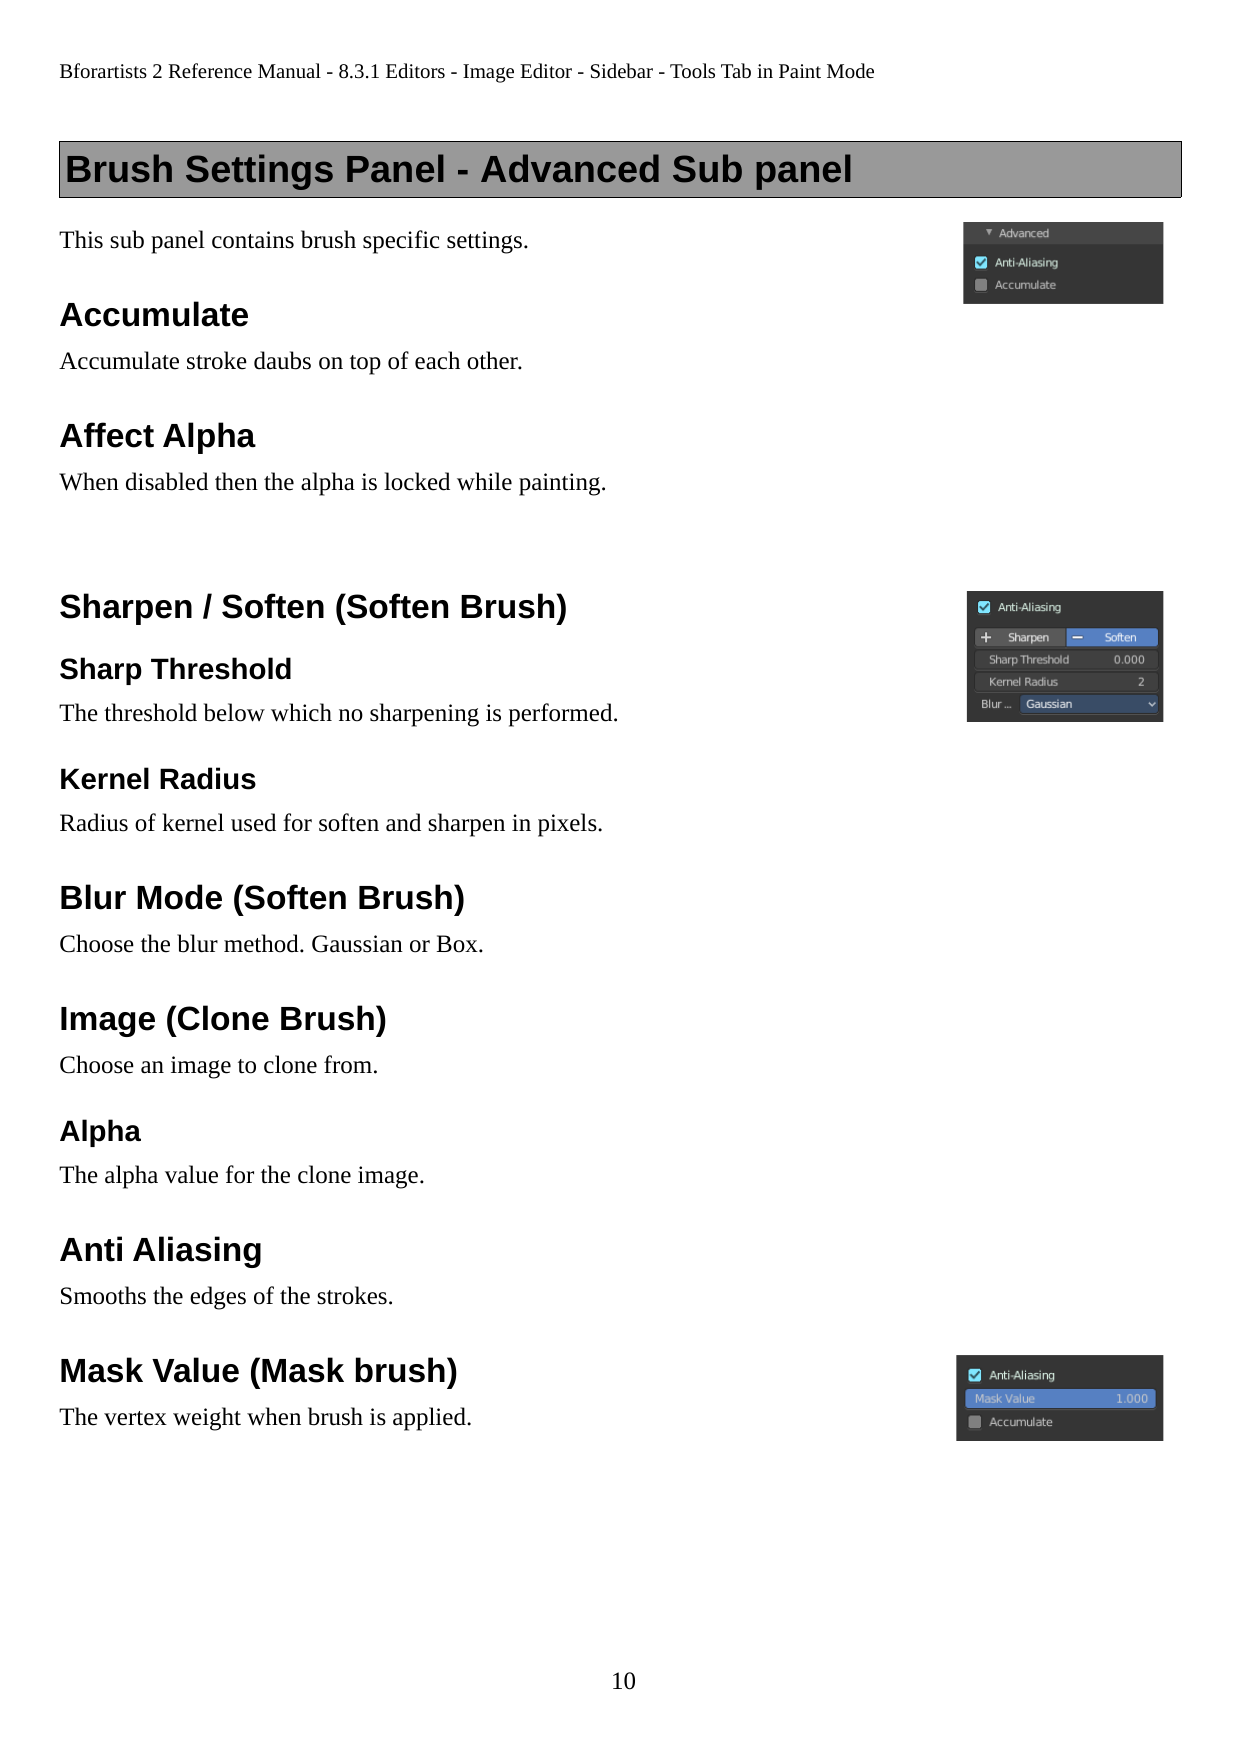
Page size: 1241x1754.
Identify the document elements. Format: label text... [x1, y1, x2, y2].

text The threshold below which no sharpening is performed. [59, 698, 1181, 727]
subtitle Anti Aliasing [59, 1230, 1181, 1269]
picture [956, 1355, 1164, 1441]
subtitle Mask Value (Mask brush) [59, 1351, 1181, 1390]
subtitle Accumulate [59, 295, 1181, 334]
text When disabled then the alpha is locked while painting. [59, 467, 1181, 496]
text The vertex weight when brush is applied. [59, 1402, 956, 1431]
picture [966, 591, 1164, 722]
text Accumulate stroke daubs on top of each other. [59, 346, 1181, 375]
subtitle [1164, 652, 1181, 686]
subtitle Affect Alpha [59, 416, 1181, 455]
text Choose the blur method. Gaussian or Box. [59, 929, 1181, 958]
text Choose an image to clone from. [59, 1050, 1181, 1079]
text Smooths the edges of the strokes. [59, 1281, 1181, 1310]
text The alpha value for the clone image. [59, 1160, 1181, 1189]
subtitle Alpha [59, 1114, 1181, 1148]
subtitle Image (Clone Brush) [59, 999, 1181, 1038]
text Radius of kernel used for soften and sharpen in pixels. [59, 808, 1181, 837]
picture [963, 222, 1164, 304]
subtitle Blur Mode (Soften Brush) [59, 878, 1181, 917]
subtitle Sharpen / Soften (Soften Brush) [59, 586, 1181, 625]
text This sub panel contains brush specific settings. [59, 225, 963, 254]
table_header Brush Settings Panel - Advanced Sub panel [60, 142, 1181, 197]
subtitle Sharp Threshold [59, 652, 966, 686]
subtitle Kernel Radius [59, 762, 1181, 796]
